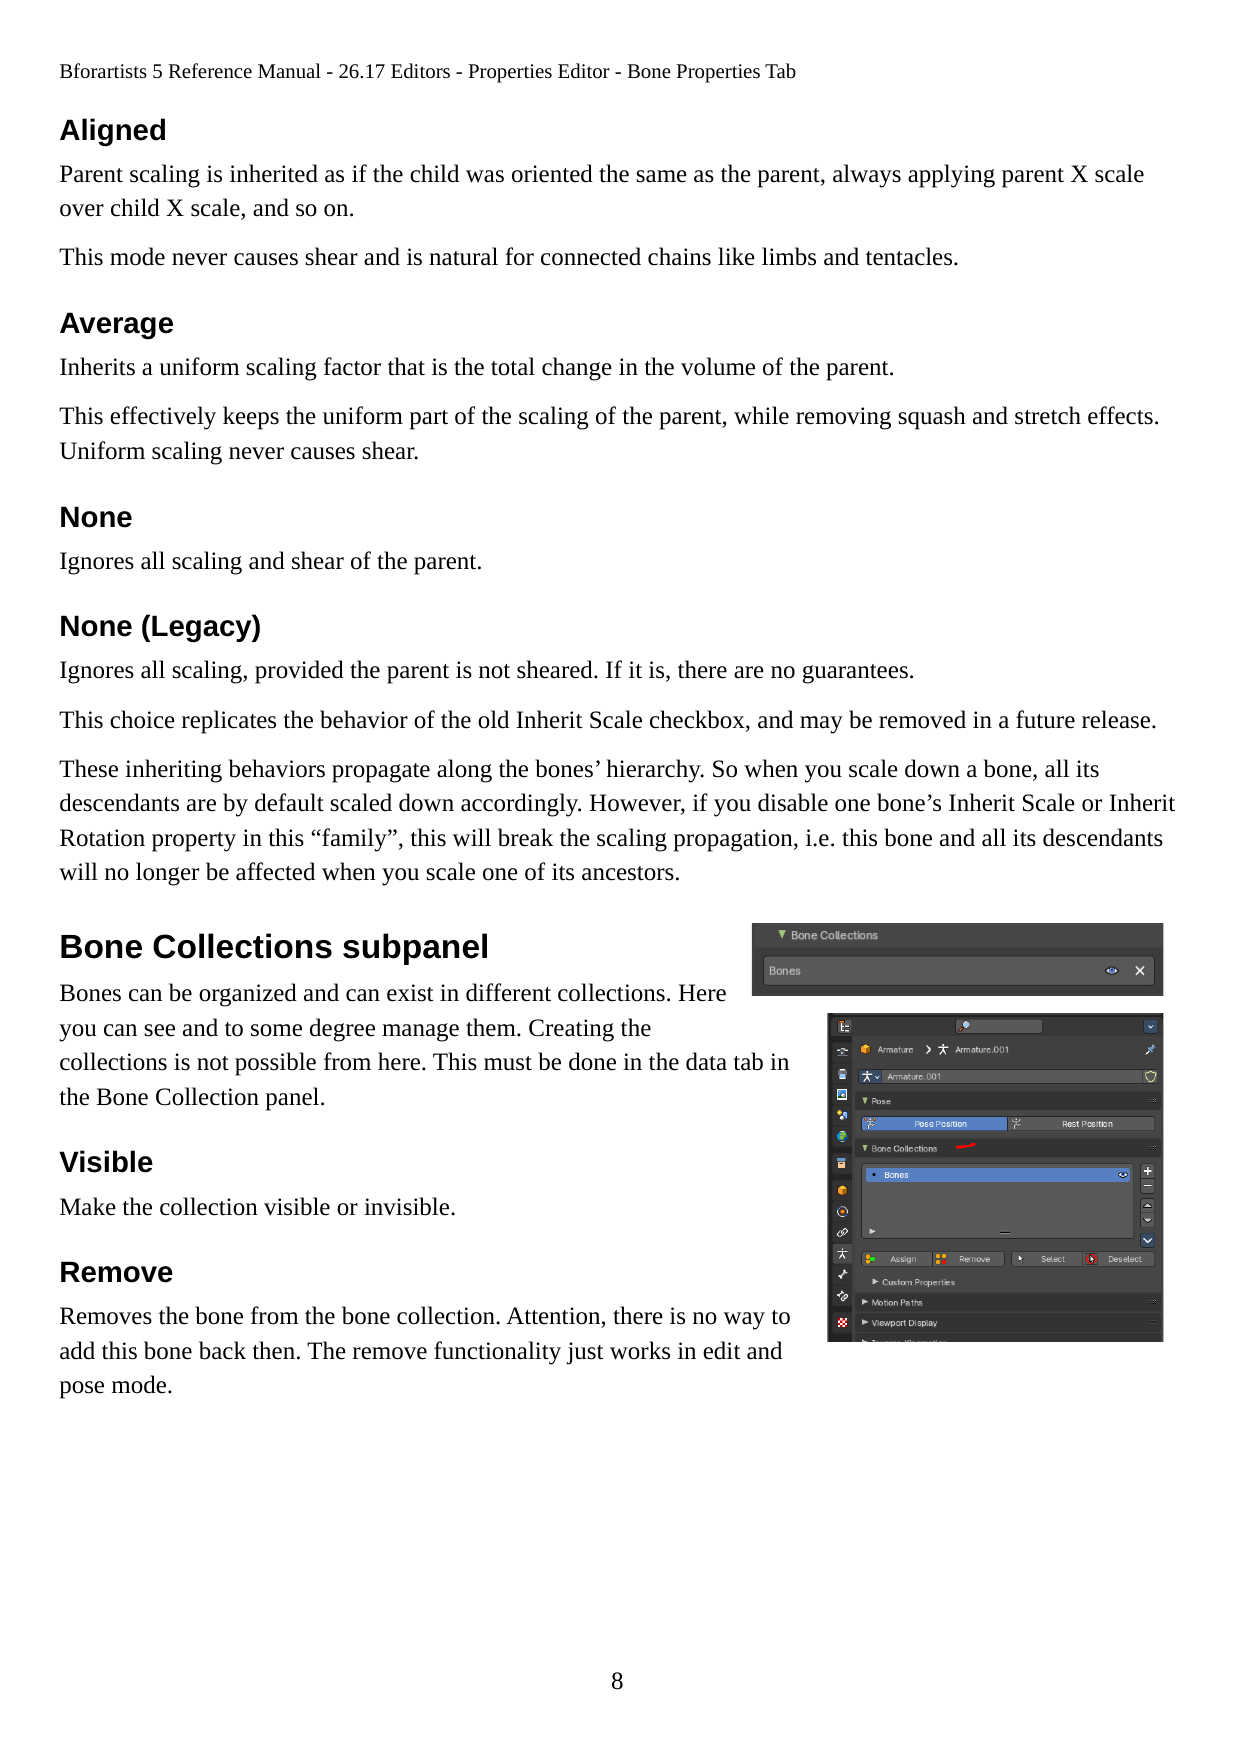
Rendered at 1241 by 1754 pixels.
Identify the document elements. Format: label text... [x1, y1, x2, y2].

text Ignores all scaling and shear of the parent. [59, 546, 1181, 574]
subtitle Bone Collections subpanel [59, 927, 751, 966]
text This effectively keeps the uniform part of the scaling of the parent, while removing squash and stretch effects. Uniform scaling never causes shear. [59, 401, 1181, 464]
subtitle [1164, 1145, 1181, 1179]
picture [827, 1013, 1164, 1342]
subtitle Remove [59, 1255, 827, 1289]
text These inheriting behaviors propagate along the bones’ hierarchy. So when you scale down a bone, all its descendants are by default scaled down accordingly. However, if you disable one bone’s Inherit Scale or Inherit Rotation property in this “family”, this will break the scaling propagation, i.e. this bone and all its descendants will no longer be affected when you scale one of its ancestors. [59, 754, 1181, 886]
picture [751, 923, 1164, 996]
subtitle Visible [59, 1145, 827, 1179]
text This mode never causes shear and is natural for connected chains like limbs and tentacles. [59, 242, 1181, 271]
text Make the collection visible or invisible. [59, 1192, 827, 1220]
subtitle None [59, 499, 1181, 533]
text Ignores all scaling, provided the parent is not sheared. If it is, there are no guarantees. [59, 656, 1181, 684]
text Inherits a uniform scaling factor that is the total change in the volume of the parent. [59, 352, 1181, 381]
text Parent scaling is inherited as if the child was oriented the same as the parent, always applying parent X scale over child X scale, and so on. [59, 159, 1181, 222]
text This choice replicates the behavior of the old Inherit Scale checkbox, and may be removed in a future release. [59, 705, 1181, 733]
text Removes the bone from the bone collection. Attention, there is no way to add this bone back then. The remove functionality just works in edit and pose mode. [59, 1301, 1181, 1399]
subtitle Average [59, 306, 1181, 340]
subtitle None (Legacy) [59, 609, 1181, 643]
subtitle [1164, 1255, 1181, 1289]
subtitle [1164, 927, 1181, 966]
subtitle Aligned [59, 113, 1181, 146]
text Bones can be organized and can exist in different collections. Here you can see and to some degree manage them. Creating the collections is not possible from here. This must be done in the data tab in the Bone Collection panel. [59, 978, 1181, 1110]
